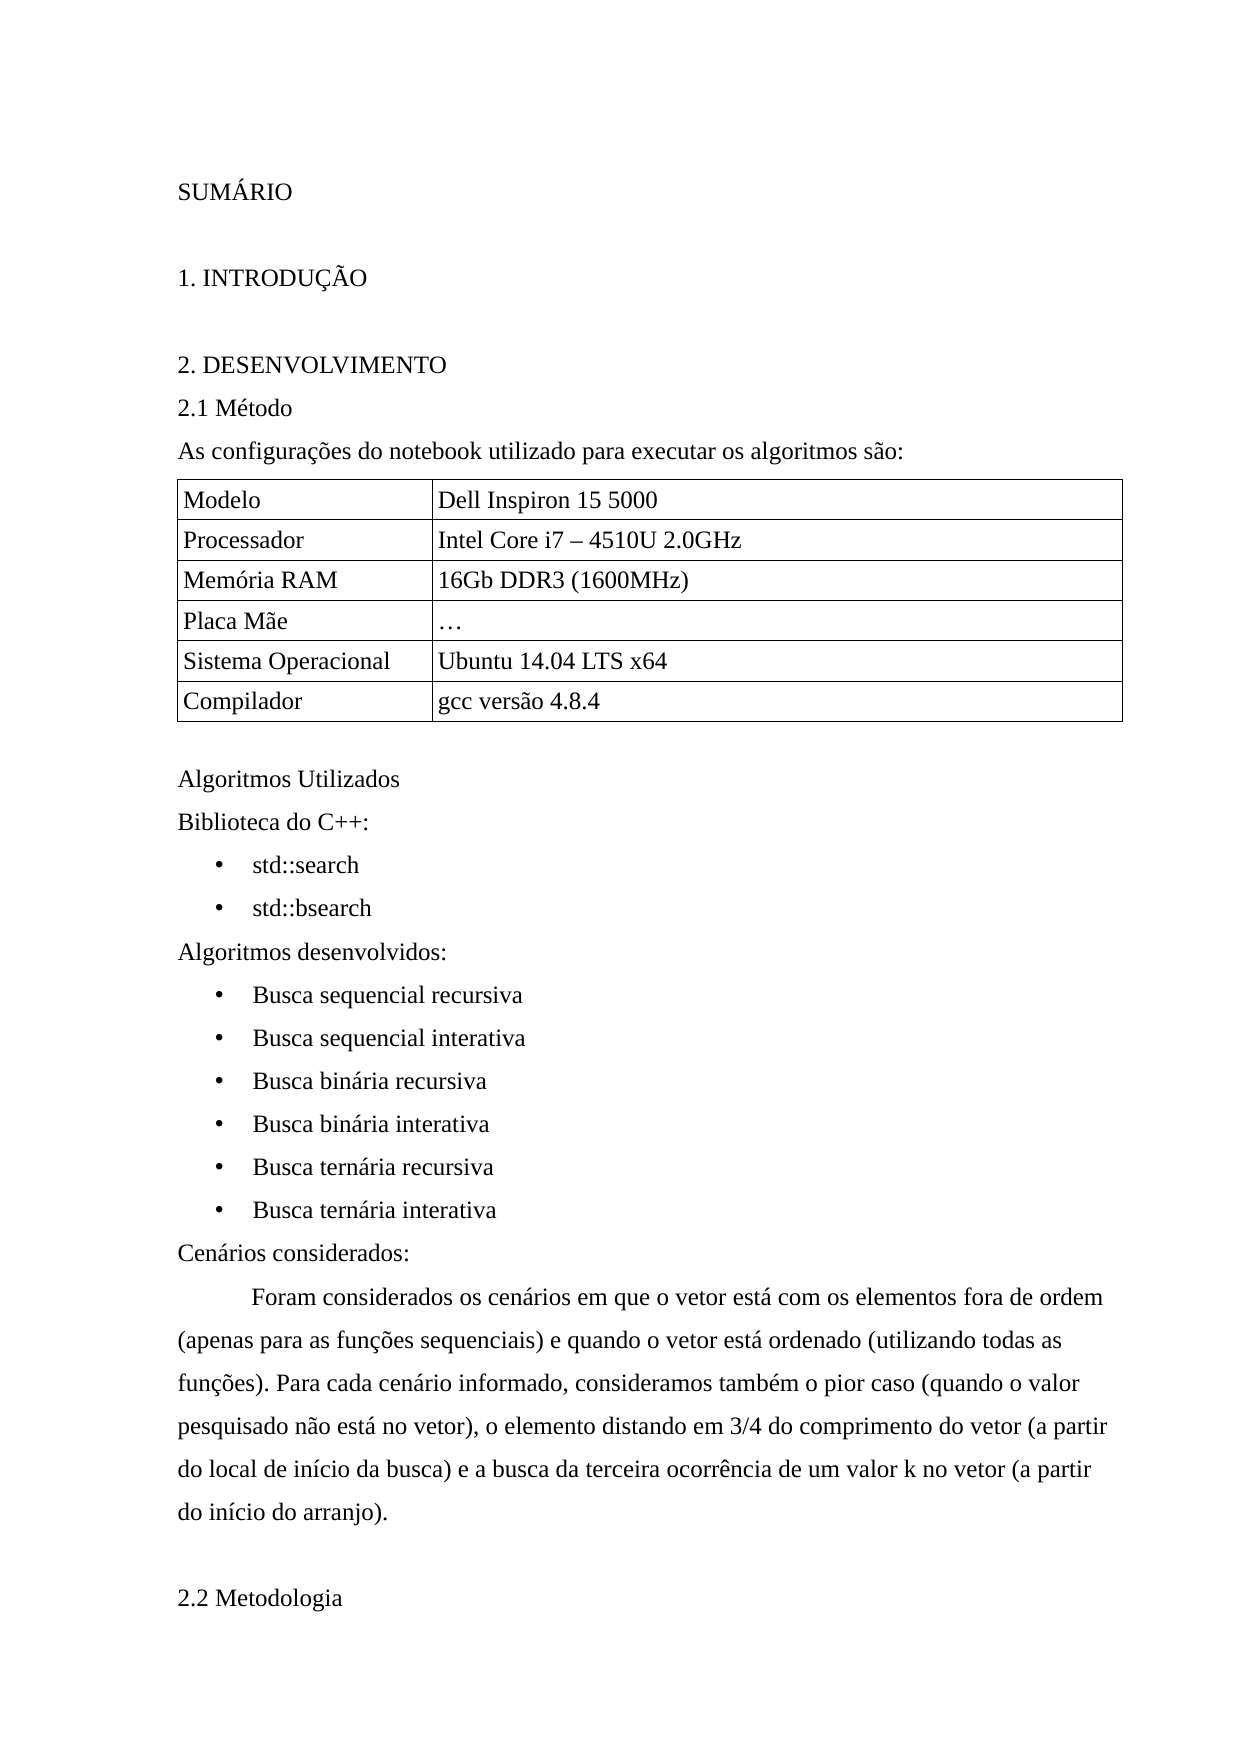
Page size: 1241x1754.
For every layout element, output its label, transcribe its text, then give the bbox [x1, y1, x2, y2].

table_cell Intel Core i7 – 4510U 2.0GHz [433, 520, 1122, 560]
text Foram considerados os cenários em que o vetor está com os elementos fora de ordem (apenas para as funções sequenciais) e quando o vetor está ordenado (utilizando todas as funções). Para cada cenário informado, consideramos também o pior caso (quando o valor pesquisado não está no vetor), o elemento distando em 3/4 do comprimento do vetor (a partir do local de início da busca) e a busca da terceira ocorrência de um valor k no vetor (a partir do início do arranjo). [177, 1282, 1122, 1526]
table_cell gcc versão 4.8.4 [433, 682, 1122, 721]
list Busca sequencial recursiva [215, 980, 1122, 1008]
text Algoritmos Utilizados [177, 764, 1122, 793]
list std::bsearch [215, 893, 1122, 922]
table_cell 16Gb DDR3 (1600MHz) [433, 561, 1122, 600]
table_header Modelo [178, 480, 432, 519]
table_header Dell Inspiron 15 5000 [433, 480, 1122, 519]
table_cell Placa Mãe [178, 601, 432, 640]
table_cell Sistema Operacional [178, 641, 432, 681]
text Algoritmos desenvolvidos: [177, 937, 1122, 965]
table_cell Ubuntu 14.04 LTS x64 [433, 641, 1122, 681]
list Busca binária interativa [215, 1109, 1122, 1138]
list 1. INTRODUÇÃO [177, 263, 1122, 292]
table_cell Memória RAM [178, 561, 432, 600]
table_cell Compilador [178, 682, 432, 721]
table_cell … [433, 601, 1122, 640]
list Busca sequencial interativa [215, 1023, 1122, 1052]
text SUMÁRIO [177, 177, 1122, 206]
list 2. DESENVOLVIMENTO [177, 350, 1122, 378]
list std::search [215, 850, 1122, 879]
table_cell Processador [178, 520, 432, 560]
text Cenários considerados: [177, 1238, 1122, 1267]
text Biblioteca do C++: [177, 807, 1122, 836]
list Busca ternária recursiva [215, 1152, 1122, 1181]
list Busca ternária interativa [215, 1195, 1122, 1224]
text As configurações do notebook utilizado para executar os algoritmos são: [177, 436, 1122, 465]
text 2.2 Metodologia [177, 1583, 1122, 1612]
list Busca binária recursiva [215, 1066, 1122, 1095]
list 2.1 Método [177, 393, 1122, 422]
